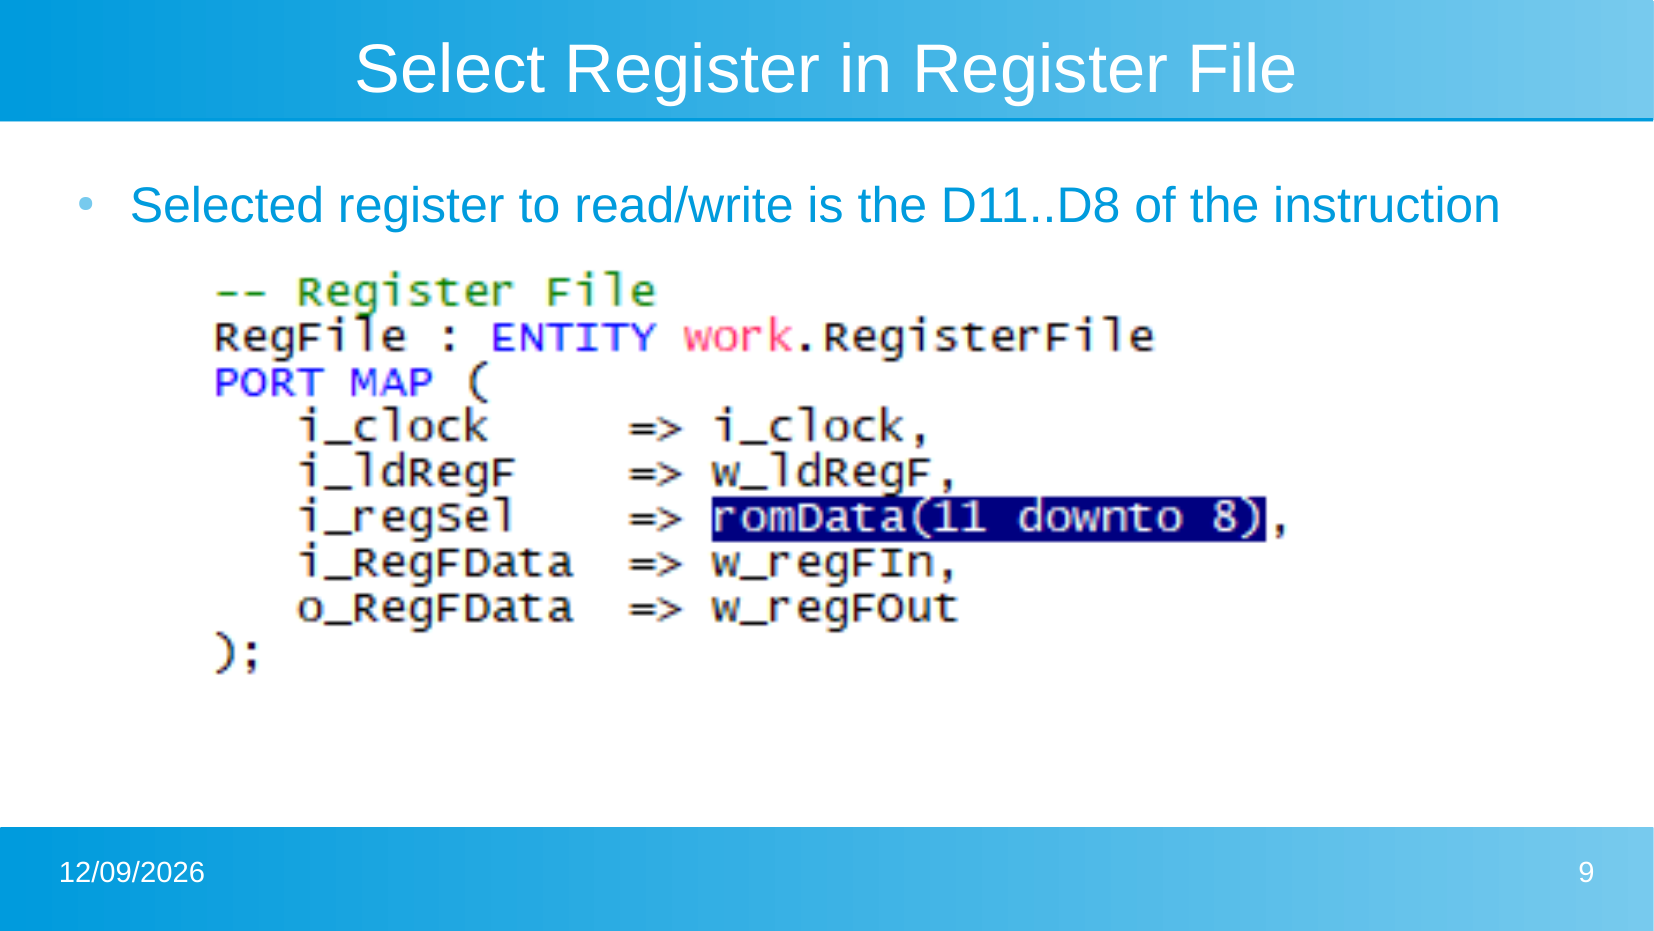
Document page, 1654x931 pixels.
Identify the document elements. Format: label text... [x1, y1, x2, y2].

picture [128, 262, 1340, 713]
list Selected register to read/write is the D11..D8 of the instruction [59, 177, 1595, 768]
title Select Register in Register File [59, 29, 1595, 108]
